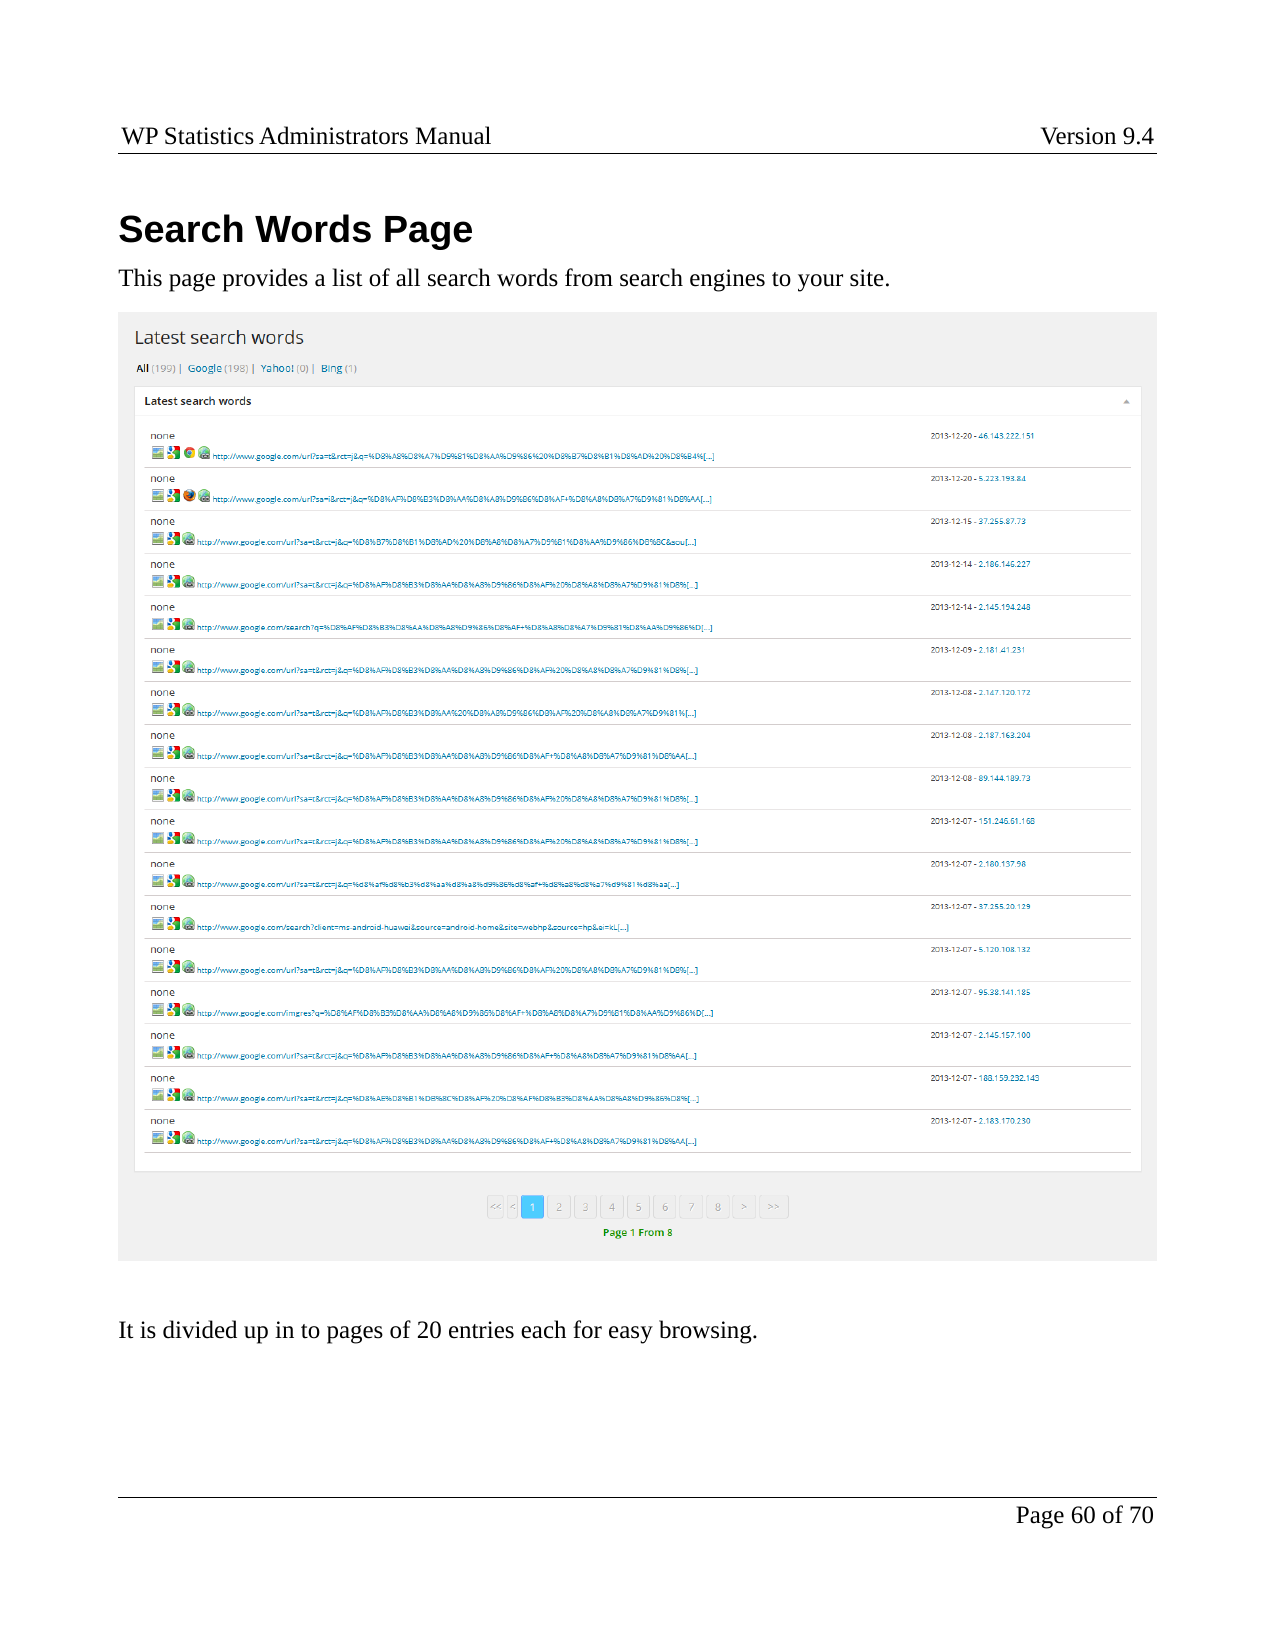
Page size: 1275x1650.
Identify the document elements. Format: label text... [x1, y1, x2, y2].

text This page provides a list of all search words from search engines to your site. [118, 263, 1157, 292]
picture [118, 312, 1157, 1261]
subtitle Search Words Page [118, 207, 1157, 251]
text It is divided up in to pages of 20 entries each for easy browsing. [118, 1316, 1157, 1344]
